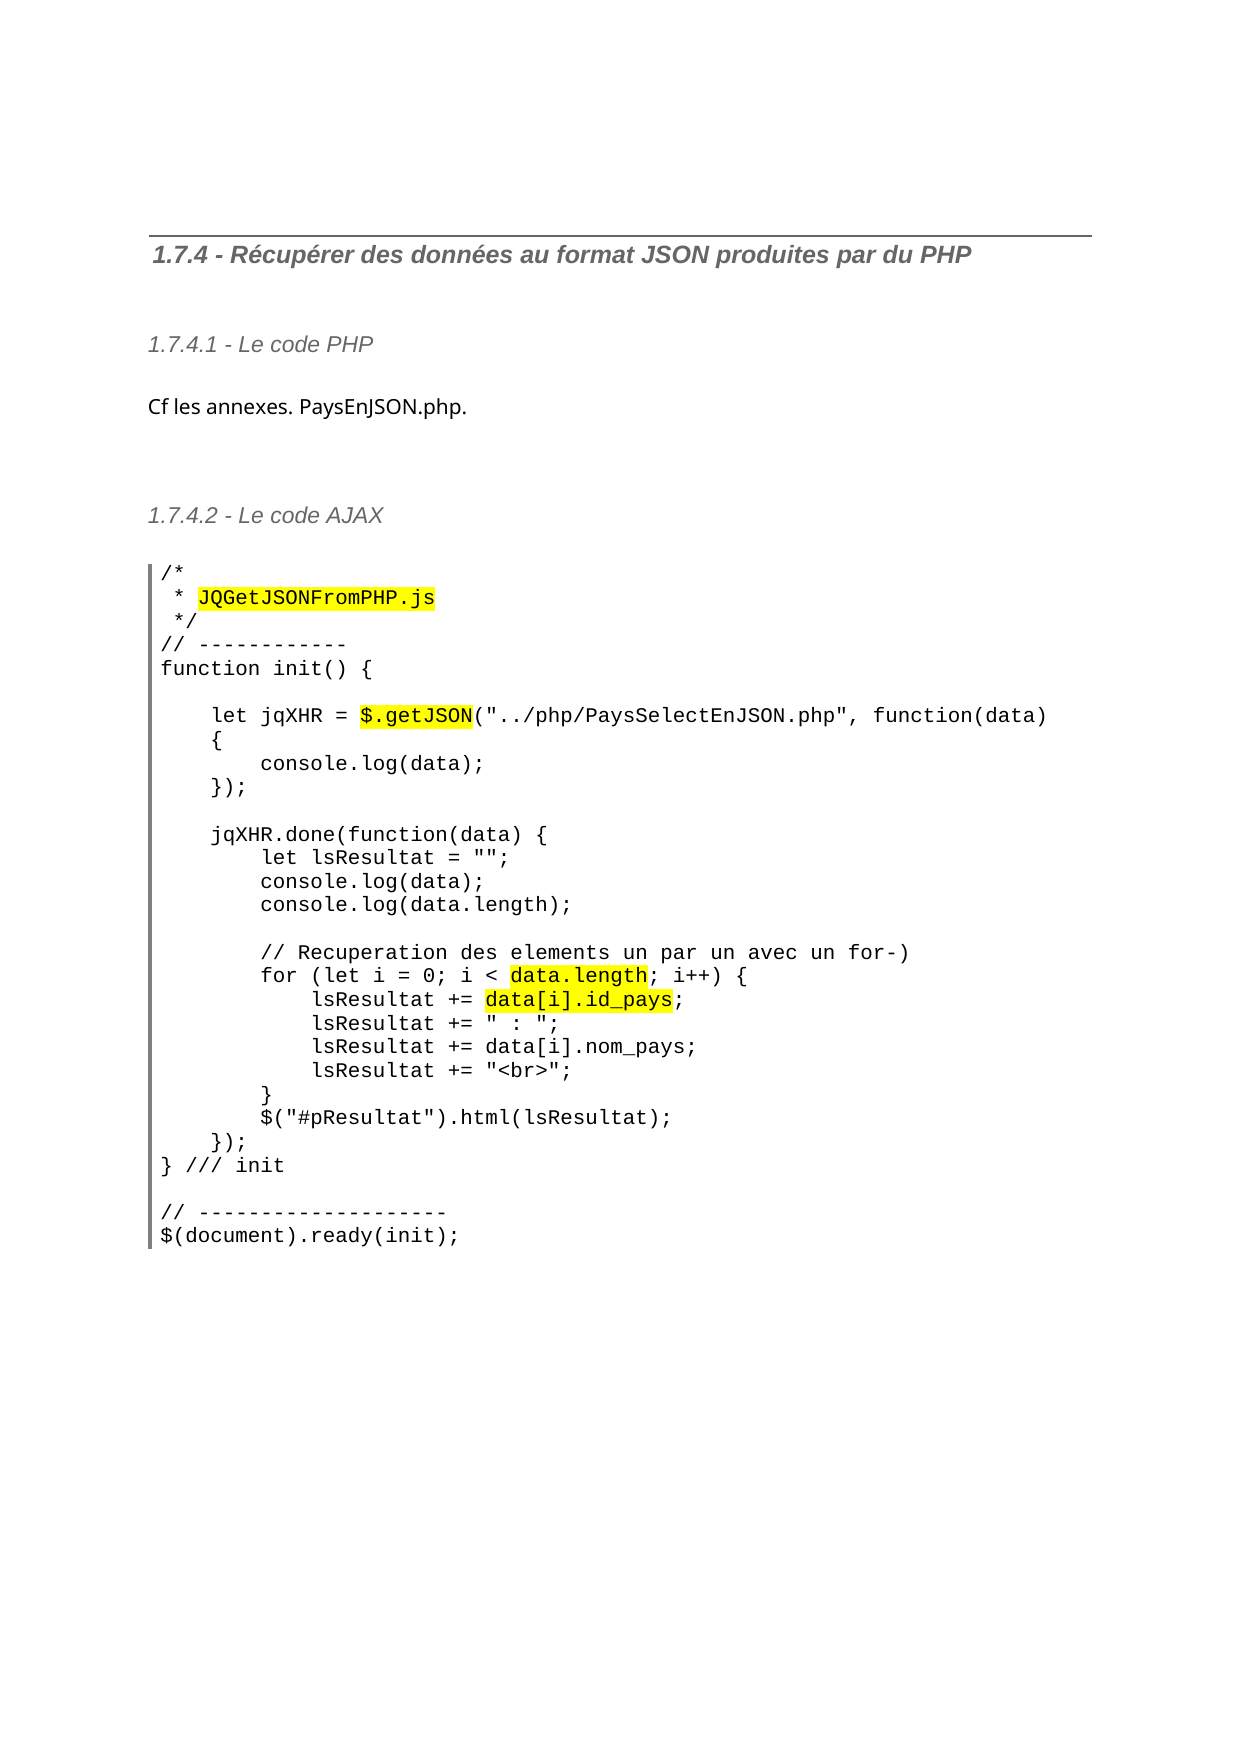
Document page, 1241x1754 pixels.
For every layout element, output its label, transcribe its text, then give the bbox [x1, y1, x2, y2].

text // ------------ [152, 634, 1092, 658]
text console.log(data); [152, 871, 1092, 894]
text let jqXHR = $.getJSON("../php/PaysSelectEnJSON.php", function(data) [152, 705, 1092, 729]
text Cf les annexes. PaysEnJSON.php. [148, 392, 1092, 421]
text lsResultat += " : "; [152, 1013, 1092, 1036]
text } [152, 1084, 1092, 1107]
text { [152, 729, 1092, 753]
text // -------------------- [152, 1202, 1092, 1226]
text console.log(data); [152, 753, 1092, 776]
text jqXHR.done(function(data) { [152, 823, 1092, 847]
subtitle - Le code PHP [148, 331, 1092, 357]
text lsResultat += data[i].id_pays; [152, 989, 1092, 1013]
text // Recuperation des elements un par un avec un for-) [152, 942, 1092, 965]
text lsResultat += "<br>"; [152, 1060, 1092, 1084]
text console.log(data.length); [152, 894, 1092, 918]
text $("#pResultat").html(lsResultat); [152, 1107, 1092, 1131]
text lsResultat += data[i].nom_pays; [152, 1036, 1092, 1060]
text /* [148, 563, 1092, 587]
text } /// init [152, 1154, 1092, 1178]
subtitle - Récupérer des données au format JSON produites par du PHP [149, 237, 1092, 271]
text $(document).ready(init); [152, 1226, 1092, 1249]
text }); [152, 776, 1092, 800]
text for (let i = 0; i < data.length; i++) { [152, 965, 1092, 989]
text * JQGetJSONFromPHP.js [152, 587, 1092, 611]
text */ [152, 611, 1092, 634]
text let lsResultat = ""; [152, 847, 1092, 871]
text function init() { [152, 658, 1092, 682]
text }); [152, 1131, 1092, 1154]
subtitle - Le code AJAX [148, 502, 1092, 529]
